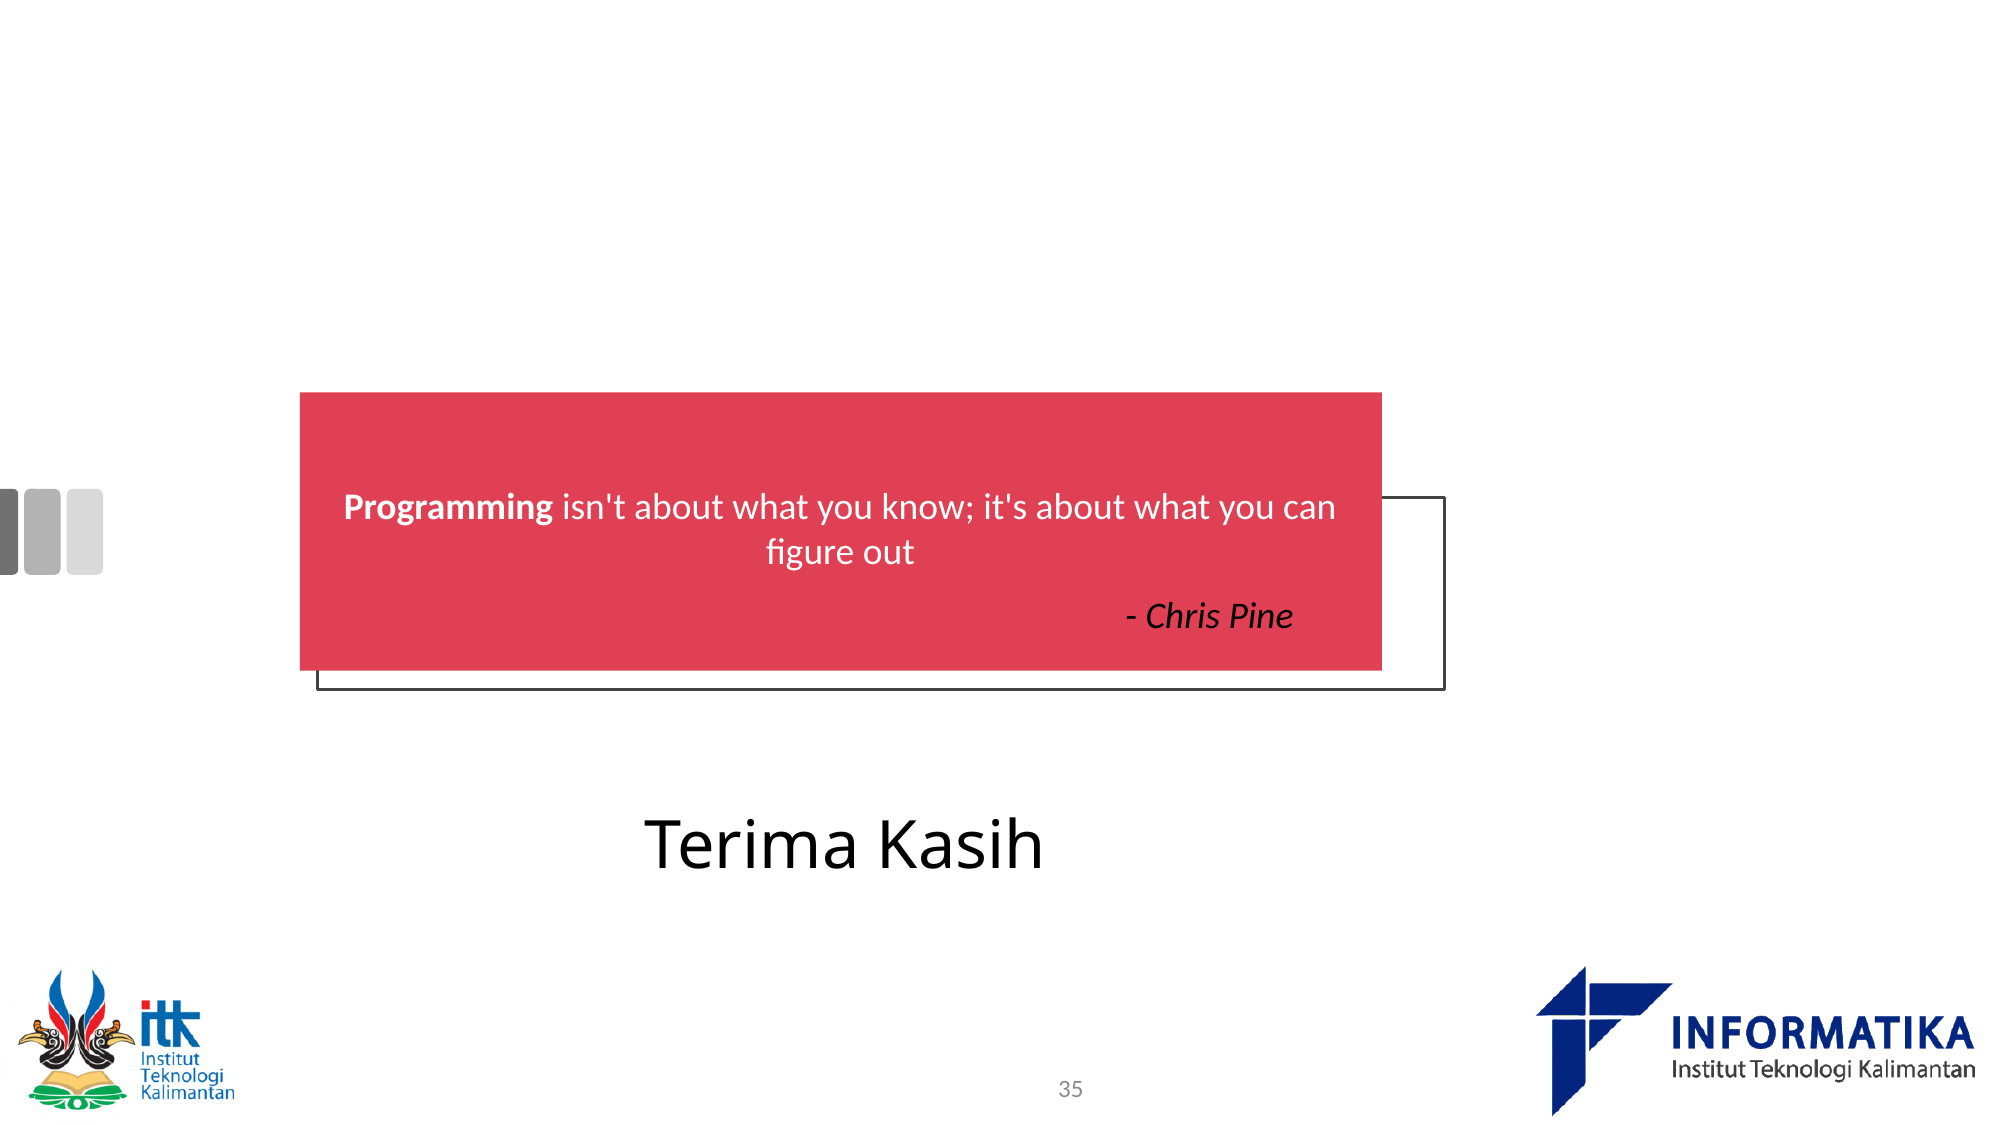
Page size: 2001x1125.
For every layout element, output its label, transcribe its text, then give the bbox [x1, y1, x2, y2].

picture [1534, 965, 1976, 1118]
text_box [299, 392, 1382, 416]
picture [0, 935, 253, 1125]
text_box Terima Kasih [539, 740, 1152, 944]
text_box [299, 588, 1382, 671]
text_box Programming isn't about what you know; it's about what you can figure out [299, 416, 1382, 588]
text_box - Chris Pine [1037, 587, 1382, 651]
